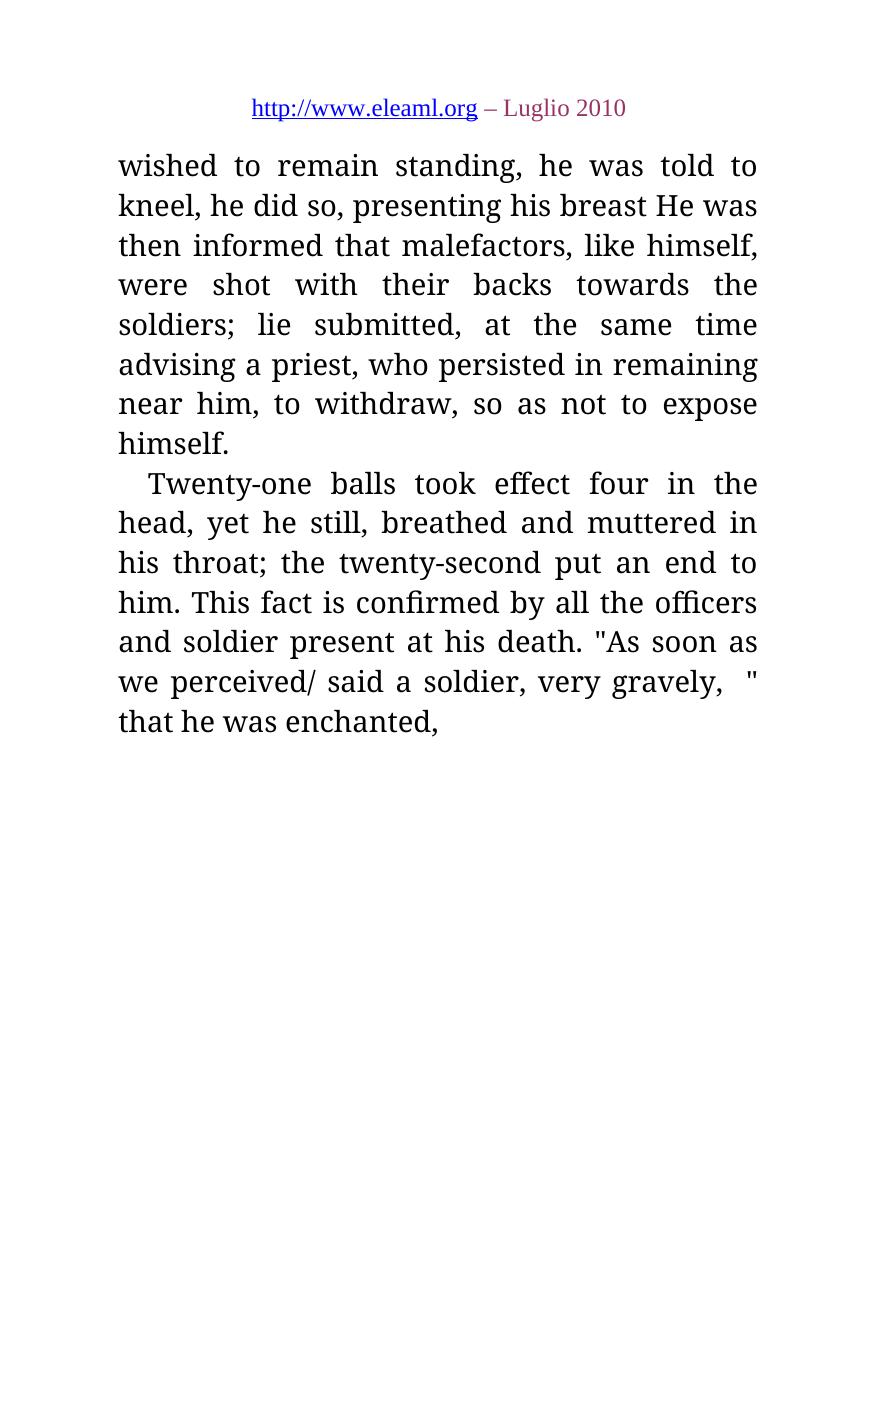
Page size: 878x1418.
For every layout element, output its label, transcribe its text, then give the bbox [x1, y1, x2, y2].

text Twenty-one balls took effect four in the head, yet he still, breathed and muttered in his throat; the twenty-second put an end to him. This fact is confirmed by all the officers and soldier present at his death. "As soon as we perceived/ said a soldier, very gravely, " that he was enchanted, [118, 463, 759, 741]
text wished to remain standing, he was told to kneel, he did so, presenting his breast He was then informed that malefactors, like himself, were shot with their backs towards the soldiers; lie submitted, at the same time advising a priest, who persisted in remaining near him, to withdraw, so as not to expose himself. [118, 146, 759, 463]
